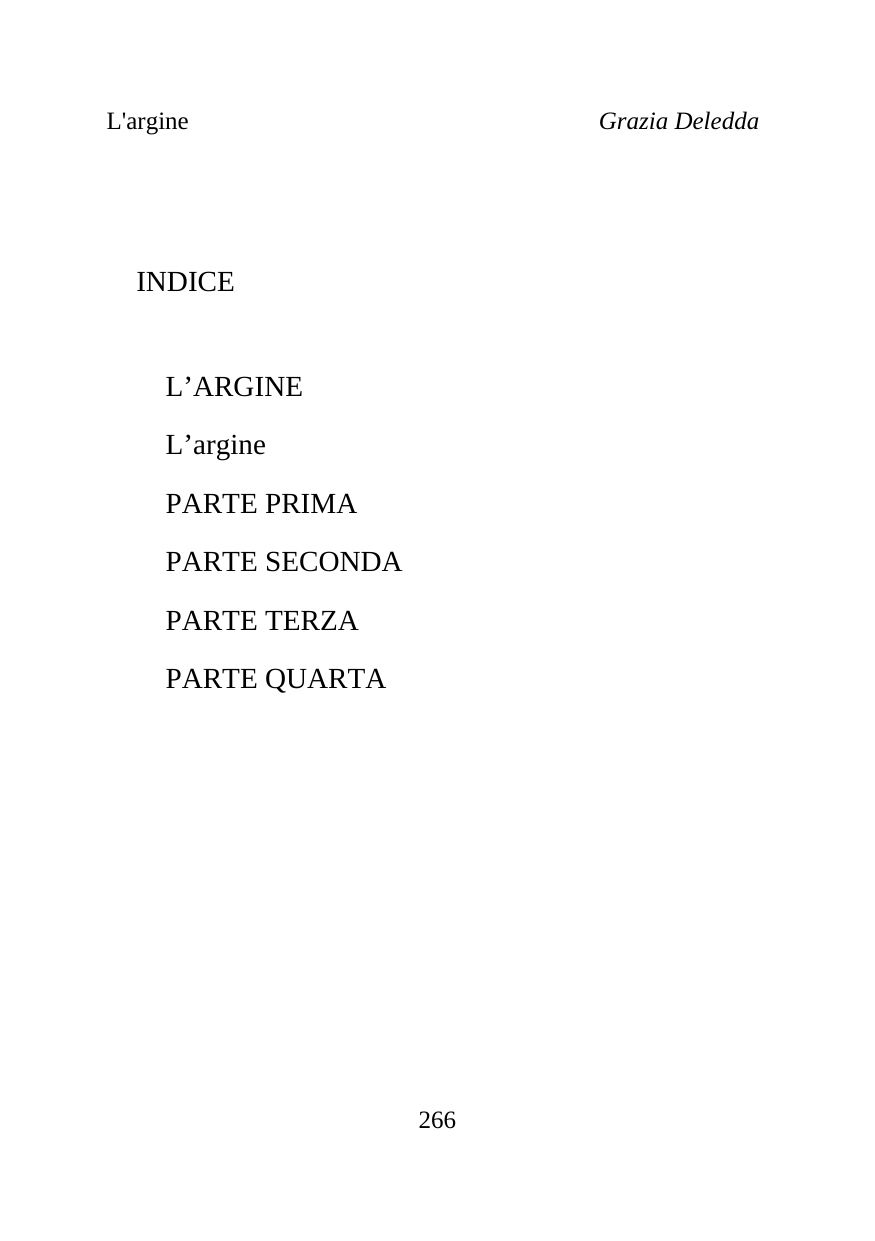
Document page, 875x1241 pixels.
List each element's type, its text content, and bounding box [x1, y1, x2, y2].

text PARTE QUARTA [136, 661, 768, 695]
text PARTE TERZA [136, 603, 768, 636]
text PARTE SECONDA [136, 544, 768, 578]
text L’ARGINE [136, 369, 768, 402]
text L’argine [136, 427, 768, 461]
text INDICE [106, 264, 768, 297]
text PARTE PRIMA [136, 486, 768, 519]
